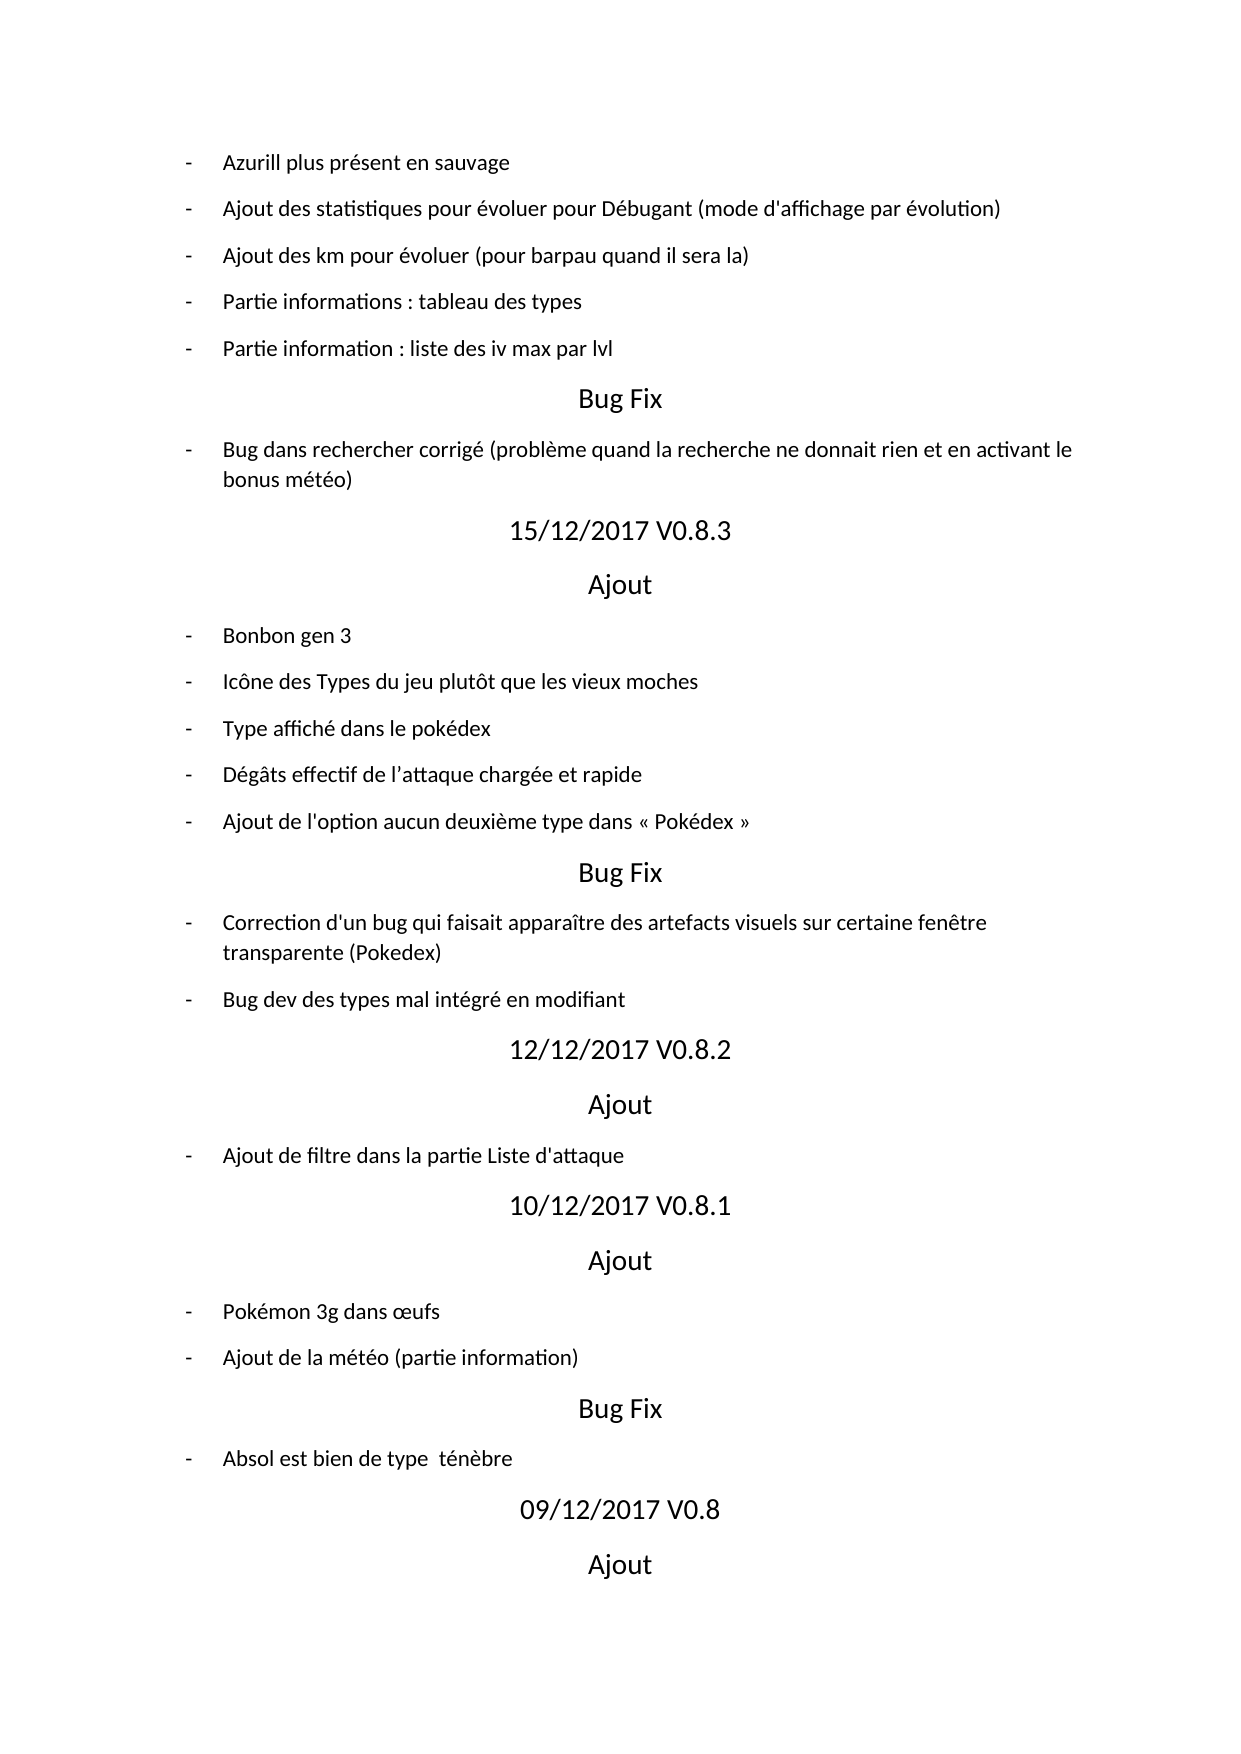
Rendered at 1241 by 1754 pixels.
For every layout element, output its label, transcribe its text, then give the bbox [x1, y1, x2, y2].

list Icône des Types du jeu plutôt que les vieux moches [185, 667, 1093, 696]
text Bug Fix [148, 854, 1093, 889]
list Partie informations : tableau des types [185, 287, 1093, 315]
list Bug Fix [148, 380, 1093, 416]
list Ajout de l'option aucun deuxième type dans « Pokédex » [185, 807, 1093, 835]
text 09/12/2017 V0.8 [148, 1491, 1093, 1527]
list Correction d'un bug qui faisait apparaître des artefacts visuels sur certaine fenêtre transparente (Pokedex) [185, 908, 1093, 966]
text Ajout [148, 566, 1093, 602]
list Pokémon 3g dans œufs [185, 1297, 1093, 1325]
text 10/12/2017 V0.8.1 [148, 1187, 1093, 1223]
text Ajout [148, 1086, 1093, 1122]
text 15/12/2017 V0.8.3 [148, 512, 1093, 547]
text Ajout [148, 1242, 1093, 1278]
list Partie information : liste des iv max par lvl [185, 334, 1093, 362]
list Ajout des statistiques pour évoluer pour Débugant (mode d'affichage par évolution) [185, 194, 1093, 222]
list Dégâts effectif de l’attaque chargée et rapide [185, 761, 1093, 789]
list Type affiché dans le pokédex [185, 714, 1093, 742]
text 12/12/2017 V0.8.2 [148, 1031, 1093, 1067]
list Ajout des km pour évoluer (pour barpau quand il sera la) [185, 241, 1093, 269]
list Bug dans rechercher corrigé (problème quand la recherche ne donnait rien et en activant le bonus météo) [185, 435, 1093, 493]
list Ajout de la météo (partie information) [185, 1343, 1093, 1371]
list Azurill plus présent en sauvage [185, 148, 1093, 176]
text Ajout [148, 1546, 1093, 1581]
list Ajout de filtre dans la partie Liste d'attaque [185, 1141, 1093, 1169]
list Bug dev des types mal intégré en modifiant [185, 985, 1093, 1013]
list Absol est bien de type ténèbre [185, 1444, 1093, 1473]
list Bug Fix [148, 1390, 1093, 1426]
list Bonbon gen 3 [185, 621, 1093, 649]
